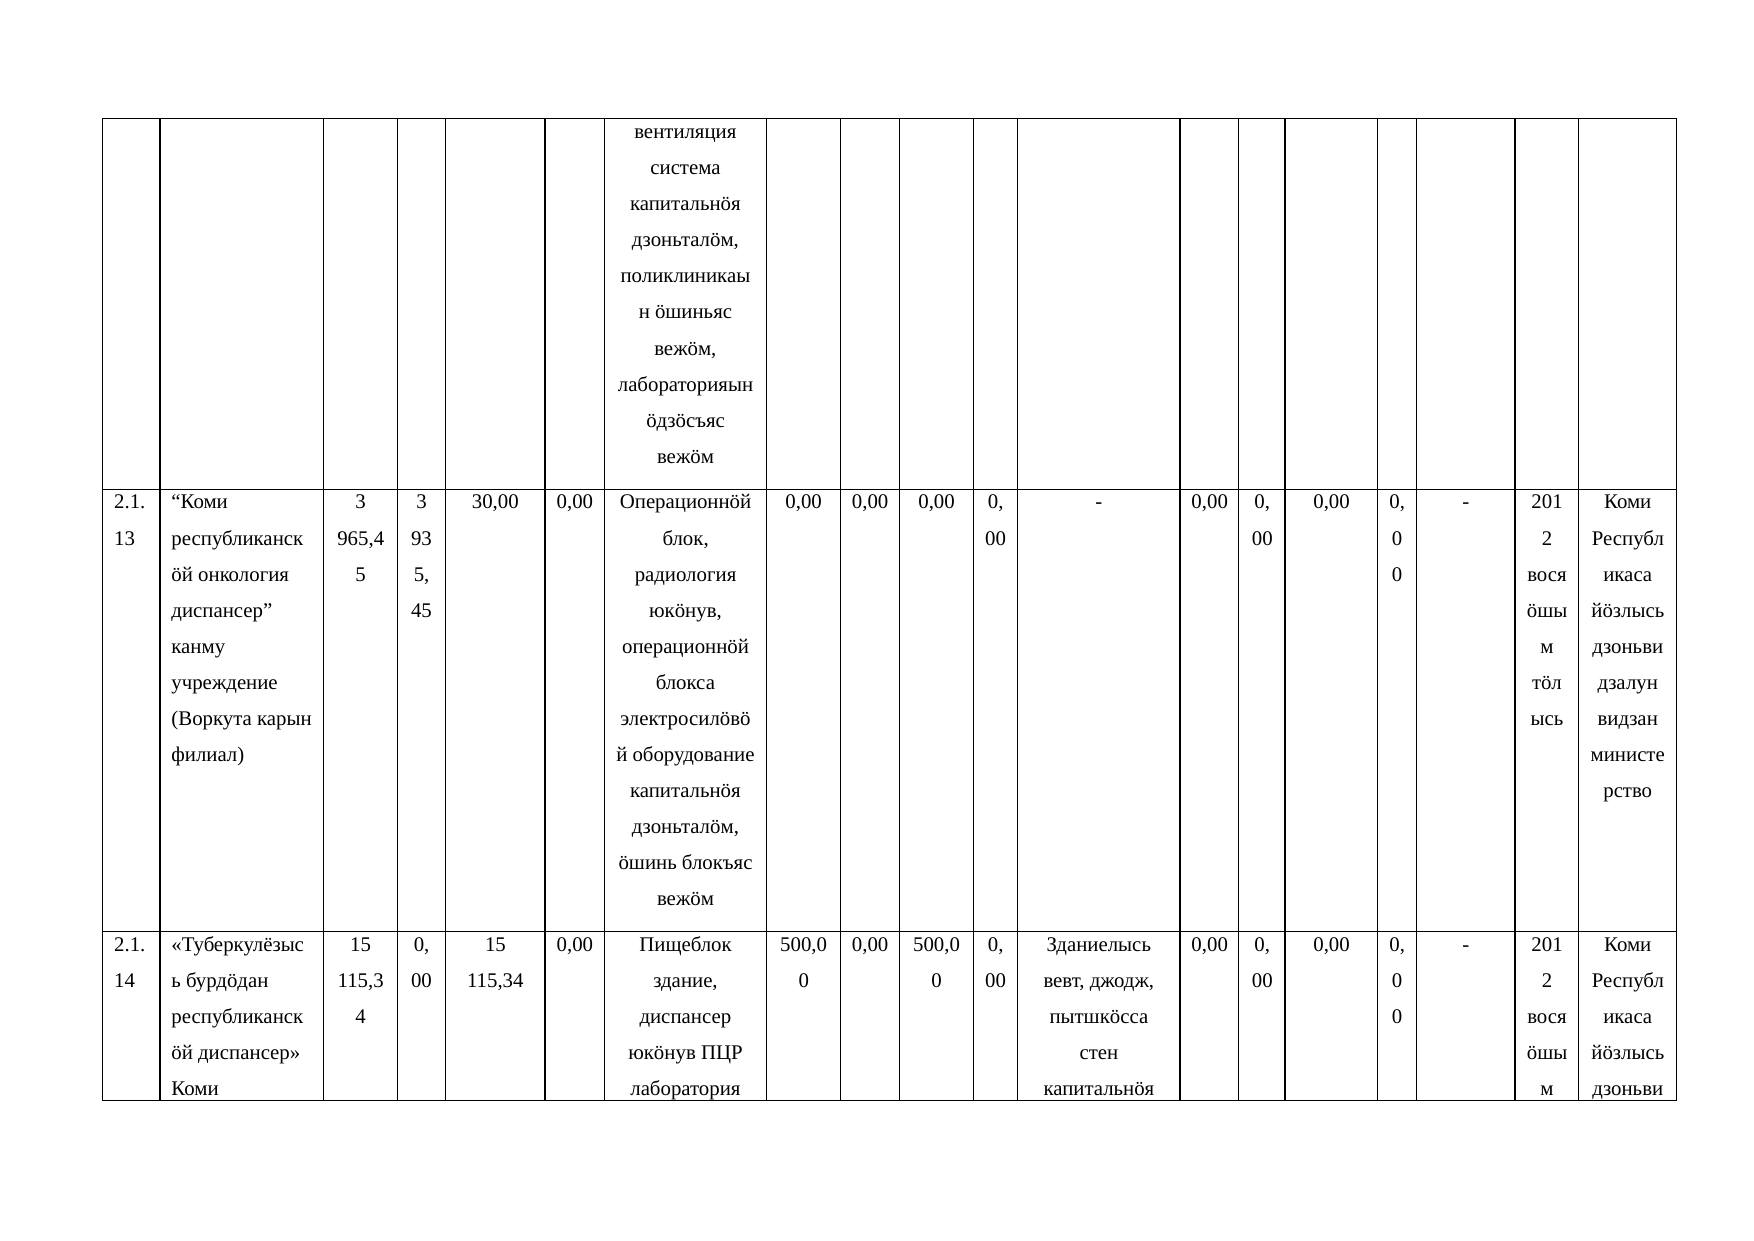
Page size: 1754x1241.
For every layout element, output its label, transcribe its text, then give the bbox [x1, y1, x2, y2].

table_cell 0,00 [1181, 932, 1238, 1100]
table_cell 500,00 [900, 932, 973, 1100]
table_cell Коми Республикаса йӧзлысь дзоньви [1579, 932, 1676, 1100]
table_cell 0,00 [974, 932, 1017, 1100]
table_cell [1181, 119, 1238, 488]
table_cell [1286, 119, 1377, 488]
table_cell 500,00 [767, 932, 840, 1100]
table_cell [546, 119, 604, 488]
table_cell [1378, 119, 1416, 488]
table_cell 3 965,45 [324, 490, 397, 931]
table_cell 0,00 [398, 932, 445, 1100]
table_cell - [1417, 119, 1514, 488]
table_cell [1516, 119, 1578, 488]
table_cell 0,00 [841, 490, 899, 931]
table_cell 0,00 [1286, 932, 1377, 1100]
table_cell - [1018, 490, 1179, 931]
table_cell [103, 119, 159, 488]
table_cell 2012 вося ӧшым тӧлысь [1516, 490, 1578, 931]
table_cell 2012 вося ӧшым [1516, 932, 1578, 1100]
table_cell 0,00 [1378, 932, 1416, 1100]
table_cell 0,00 [1239, 932, 1284, 1100]
table_cell “Коми республиканскӧй онкология диспансер” канму учреждение (Воркута карын филиал) [161, 490, 323, 931]
table_cell [446, 119, 544, 488]
table_cell 0,00 [1378, 490, 1416, 931]
table_cell - [1417, 932, 1514, 1100]
table_cell 2.1.13 [103, 490, 159, 931]
table_cell [1239, 119, 1284, 488]
table_cell [841, 119, 899, 488]
table_cell Пищеблок здание, диспансер юкӧнув ПЦР лаборатория [605, 932, 766, 1100]
table_cell 0,00 [1286, 490, 1377, 931]
table_cell Зданиелысь вевт, джодж, пытшкӧсса стен капитальнӧя [1018, 932, 1179, 1100]
table_cell [324, 119, 397, 488]
table_cell 0,00 [767, 490, 840, 931]
table_cell - [1417, 490, 1514, 931]
table_cell 0,00 [1181, 490, 1238, 931]
table_cell [767, 119, 840, 488]
table_cell [398, 119, 445, 488]
table_cell 0,00 [900, 490, 973, 931]
table_cell [161, 119, 323, 488]
table_cell [900, 119, 973, 488]
table_cell 30,00 [446, 490, 544, 931]
table_cell «Туберкулёзысь бурдӧдан республиканскӧй диспансер» Коми [161, 932, 323, 1100]
table_cell 0,00 [841, 932, 899, 1100]
table_cell 15 115,34 [446, 932, 544, 1100]
table_cell Коми Республикаса йӧзлысь дзоньвидзалун видзан министерство [1579, 490, 1676, 931]
table_cell 0,00 [546, 932, 604, 1100]
table_cell 15 115,34 [324, 932, 397, 1100]
table_cell вентиляция система капитальнӧя дзоньталӧм, поликлиникаын ӧшиньяс вежӧм, лабораторияын ӧдзӧсъяс вежӧм [605, 119, 766, 488]
table_cell - [1018, 119, 1179, 488]
table_cell 0,00 [1239, 490, 1284, 931]
table_cell 0,00 [546, 490, 604, 931]
table_cell [1579, 119, 1676, 488]
table_cell 2.1.14 [103, 932, 159, 1100]
table_cell Операционнӧй блок, радиология юкӧнув, операционнӧй блокса электросилӧвӧй оборудование капитальнӧя дзоньталӧм, ӧшинь блокъяс вежӧм [605, 490, 766, 931]
table_cell 3 935,45 [398, 490, 445, 931]
table_cell 0,00 [974, 490, 1017, 931]
table_cell [974, 119, 1017, 488]
